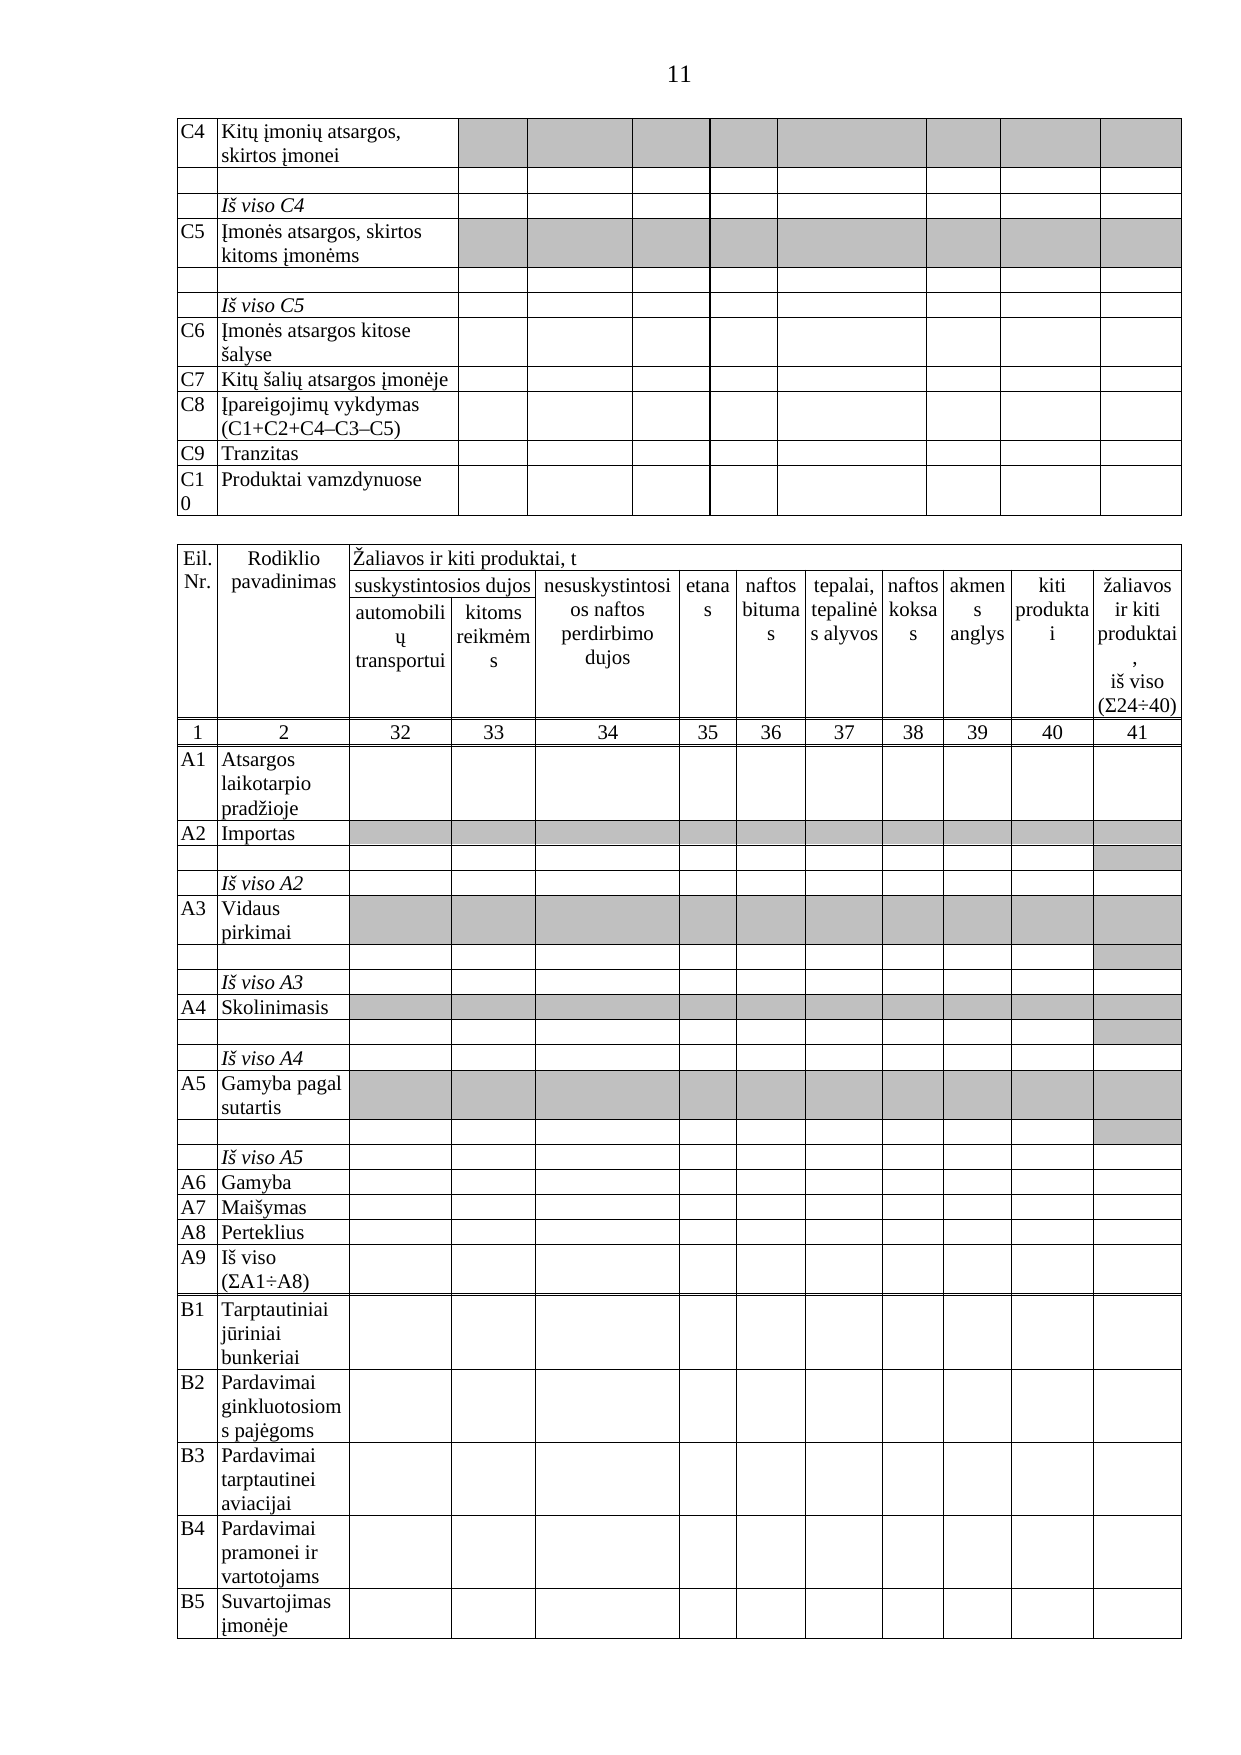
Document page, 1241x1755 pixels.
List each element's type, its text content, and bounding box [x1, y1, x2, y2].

table_cell [944, 1071, 1011, 1119]
table_cell [633, 194, 709, 217]
table_cell C10 [178, 466, 217, 514]
table_cell B5 [178, 1589, 217, 1637]
table_cell [944, 1120, 1011, 1144]
table_cell [737, 1296, 805, 1369]
table_cell [1094, 1195, 1181, 1219]
table_cell [218, 268, 458, 292]
table_cell [1012, 1145, 1093, 1169]
table_cell [350, 1120, 451, 1144]
table_cell A7 [178, 1195, 217, 1219]
table_cell [778, 119, 926, 167]
table_cell [1094, 1516, 1181, 1588]
table_cell [711, 441, 777, 465]
table_cell [1094, 871, 1181, 895]
table_cell [944, 1045, 1011, 1069]
table_cell [1094, 747, 1181, 819]
table_cell 35 [680, 720, 736, 744]
table_cell [218, 1020, 349, 1044]
table_cell Atsargos laikotarpio pradžioje [218, 747, 349, 819]
table_cell C4 [178, 119, 217, 167]
table_cell [1001, 392, 1100, 440]
table_cell [883, 1589, 943, 1637]
table_cell [737, 1145, 805, 1169]
table_cell 39 [944, 720, 1011, 744]
table_cell [883, 1245, 943, 1293]
table_cell [178, 1020, 217, 1044]
table_cell [806, 1195, 882, 1219]
table_cell [737, 945, 805, 969]
table_cell [927, 268, 1000, 292]
table_cell [452, 1170, 535, 1194]
table_cell Pardavimai pramonei ir vartotojams [218, 1516, 349, 1588]
table_cell automobilių transportui [350, 598, 451, 717]
table_cell Maišymas [218, 1195, 349, 1219]
table_cell [1001, 168, 1100, 192]
table_cell [778, 367, 926, 391]
table_cell [452, 747, 535, 819]
table_cell [883, 1370, 943, 1442]
table_cell [536, 1516, 679, 1588]
table_cell [778, 293, 926, 317]
table_cell [1094, 821, 1181, 844]
table_cell [680, 1296, 736, 1369]
table_cell [1094, 1170, 1181, 1194]
table_cell Produktai vamzdynuose [218, 466, 458, 514]
table_cell [1101, 318, 1181, 366]
table_cell [350, 1220, 451, 1244]
table_cell [737, 1020, 805, 1044]
table_cell [1101, 168, 1181, 192]
table_cell [536, 1145, 679, 1169]
table_cell [178, 194, 217, 217]
table_cell [927, 168, 1000, 192]
table_cell [806, 821, 882, 844]
table_cell [459, 392, 527, 440]
table_cell Iš viso A5 [218, 1145, 349, 1169]
table_cell [528, 119, 632, 167]
table_cell 2 [218, 720, 349, 744]
table_cell [1001, 318, 1100, 366]
table_cell [806, 1020, 882, 1044]
table_cell [178, 846, 217, 870]
table_cell [1094, 846, 1181, 870]
table_cell [1012, 1516, 1093, 1588]
table_cell [633, 441, 709, 465]
table_cell [633, 367, 709, 391]
table_cell [1001, 466, 1100, 514]
table_cell [944, 747, 1011, 819]
table_cell [927, 194, 1000, 217]
table_cell [883, 945, 943, 969]
table_cell 41 [1094, 720, 1181, 744]
table_cell [737, 1220, 805, 1244]
table_cell [452, 1370, 535, 1442]
table_cell [1001, 268, 1100, 292]
table_cell [350, 871, 451, 895]
table_cell suskystintosios dujos [350, 571, 535, 597]
table_cell [737, 995, 805, 1019]
table_cell [536, 1120, 679, 1144]
table_cell [350, 747, 451, 819]
table_cell [350, 1516, 451, 1588]
table_cell [680, 747, 736, 819]
table_cell [927, 466, 1000, 514]
table_cell [459, 219, 527, 267]
table_cell [178, 945, 217, 969]
table_cell [944, 1195, 1011, 1219]
table_cell [536, 1589, 679, 1637]
table_cell [806, 1170, 882, 1194]
table_cell [1012, 896, 1093, 944]
table_cell [711, 268, 777, 292]
table_cell [711, 318, 777, 366]
table_cell [528, 367, 632, 391]
table_cell Gamyba [218, 1170, 349, 1194]
table_cell naftos koksas [883, 571, 943, 717]
table_cell 37 [806, 720, 882, 744]
table_cell [452, 896, 535, 944]
table_cell [778, 466, 926, 514]
table_cell [806, 1443, 882, 1515]
table_cell [1001, 367, 1100, 391]
table_cell C9 [178, 441, 217, 465]
table_cell [944, 995, 1011, 1019]
table_cell [1012, 1170, 1093, 1194]
table_cell [633, 119, 709, 167]
table_cell [536, 1370, 679, 1442]
table_cell Vidaus pirkimai [218, 896, 349, 944]
table_cell [452, 1220, 535, 1244]
table_cell [883, 896, 943, 944]
table_cell [680, 1045, 736, 1069]
table_cell [1094, 1220, 1181, 1244]
table_cell [927, 318, 1000, 366]
table_cell [737, 1443, 805, 1515]
table_cell [944, 945, 1011, 969]
table_cell [350, 1020, 451, 1044]
table_cell [944, 846, 1011, 870]
table_cell [680, 1120, 736, 1144]
table_cell [350, 1045, 451, 1069]
table_cell [806, 1220, 882, 1244]
table_cell [1094, 1020, 1181, 1044]
table_cell [778, 168, 926, 192]
table_cell [1094, 1296, 1181, 1369]
table_cell [452, 1195, 535, 1219]
table_cell [452, 1443, 535, 1515]
table_cell B4 [178, 1516, 217, 1588]
table_cell [452, 1045, 535, 1069]
table_cell [536, 1443, 679, 1515]
table_cell [459, 168, 527, 192]
table_cell [528, 466, 632, 514]
table_cell [778, 318, 926, 366]
table_cell [1101, 219, 1181, 267]
table_cell Skolinimasis [218, 995, 349, 1019]
table_cell C8 [178, 392, 217, 440]
table_cell [452, 1020, 535, 1044]
table_cell [927, 367, 1000, 391]
table_cell [452, 871, 535, 895]
table_cell [178, 871, 217, 895]
table_cell [452, 846, 535, 870]
table_cell [944, 1296, 1011, 1369]
table_cell [1101, 194, 1181, 217]
table_cell [806, 747, 882, 819]
table_cell [806, 1589, 882, 1637]
table_cell [536, 846, 679, 870]
table_cell [883, 1443, 943, 1515]
table_cell [806, 970, 882, 994]
table_cell [711, 119, 777, 167]
table_cell [680, 1145, 736, 1169]
table_cell 36 [737, 720, 805, 744]
table_cell 33 [452, 720, 535, 744]
table_cell [1012, 945, 1093, 969]
table_cell [528, 219, 632, 267]
table_cell [680, 1443, 736, 1515]
table_cell [806, 995, 882, 1019]
table_cell [806, 896, 882, 944]
table_cell [1094, 1145, 1181, 1169]
table_cell [178, 268, 217, 292]
table_cell [680, 871, 736, 895]
table_cell [1101, 441, 1181, 465]
table_cell Gamyba pagal sutartis [218, 1071, 349, 1119]
table_cell [883, 995, 943, 1019]
table_cell [680, 1245, 736, 1293]
table_cell A1 [178, 747, 217, 819]
table_cell [1012, 1370, 1093, 1442]
table_cell [806, 1296, 882, 1369]
table_cell [459, 466, 527, 514]
table_cell [680, 1071, 736, 1119]
table_cell [350, 1589, 451, 1637]
table_cell [737, 747, 805, 819]
table_cell Iš viso A2 [218, 871, 349, 895]
table_cell [528, 168, 632, 192]
table_cell [350, 970, 451, 994]
table_cell [1094, 995, 1181, 1019]
table_cell [633, 219, 709, 267]
table_cell 40 [1012, 720, 1093, 744]
table_cell [1094, 1589, 1181, 1637]
table_cell [459, 119, 527, 167]
table_cell [944, 821, 1011, 844]
table_cell [680, 1170, 736, 1194]
table_cell [737, 896, 805, 944]
table_cell [452, 970, 535, 994]
table_cell Iš viso (ΣA1÷A8) [218, 1245, 349, 1293]
table_cell žaliavos ir kiti produktai, iš viso (Σ24÷40) [1094, 571, 1181, 717]
table_cell [883, 970, 943, 994]
table_cell [528, 392, 632, 440]
table_cell [883, 821, 943, 844]
table_cell [883, 1120, 943, 1144]
table_cell Importas [218, 821, 349, 844]
table_cell [1094, 1120, 1181, 1144]
table_cell [528, 194, 632, 217]
table_cell [680, 1020, 736, 1044]
table_cell [806, 1516, 882, 1588]
table_cell [536, 1220, 679, 1244]
table_cell [528, 441, 632, 465]
table_cell B2 [178, 1370, 217, 1442]
table_cell [1012, 1071, 1093, 1119]
table_cell [459, 293, 527, 317]
table_cell [806, 1045, 882, 1069]
table_cell [218, 846, 349, 870]
table_cell C6 [178, 318, 217, 366]
table_cell [350, 1071, 451, 1119]
table_cell [452, 1071, 535, 1119]
table_cell [536, 1020, 679, 1044]
table_cell [711, 293, 777, 317]
table_cell [536, 1045, 679, 1069]
table_cell 32 [350, 720, 451, 744]
table_cell [1001, 441, 1100, 465]
table_cell Iš viso A4 [218, 1045, 349, 1069]
table_cell [633, 268, 709, 292]
table_cell Pardavimai tarptautinei aviacijai [218, 1443, 349, 1515]
table_cell [806, 871, 882, 895]
table_cell [459, 268, 527, 292]
table_cell [680, 970, 736, 994]
table_cell [528, 318, 632, 366]
table_cell [350, 821, 451, 844]
table_cell [806, 1245, 882, 1293]
table_cell A8 [178, 1220, 217, 1244]
table_cell [806, 1370, 882, 1442]
table_cell [737, 1516, 805, 1588]
table_cell A9 [178, 1245, 217, 1293]
table_cell [680, 995, 736, 1019]
table_cell kitoms reikmėms [452, 598, 535, 717]
table_cell [737, 1245, 805, 1293]
table_cell [178, 293, 217, 317]
table_cell [350, 846, 451, 870]
table_cell nesuskystintosios naftos perdirbimo dujos [536, 571, 679, 717]
table_cell Suvartojimas įmonėje [218, 1589, 349, 1637]
table_cell [1094, 1443, 1181, 1515]
table_cell [536, 970, 679, 994]
table_cell [350, 995, 451, 1019]
table_cell [927, 119, 1000, 167]
table_cell [350, 1170, 451, 1194]
table_header Rodiklio pavadinimas [218, 545, 349, 717]
table_cell [883, 1170, 943, 1194]
table_cell [178, 168, 217, 192]
table_cell [806, 846, 882, 870]
table_cell [927, 293, 1000, 317]
table_cell [927, 219, 1000, 267]
table_cell [1101, 119, 1181, 167]
table_cell [778, 392, 926, 440]
table_cell [944, 1220, 1011, 1244]
table_cell [452, 945, 535, 969]
table_cell [944, 1589, 1011, 1637]
table_cell [944, 1170, 1011, 1194]
table_header Žaliavos ir kiti produktai, t [350, 545, 1181, 569]
table_cell 34 [536, 720, 679, 744]
table_cell [452, 1145, 535, 1169]
table_cell [1012, 1589, 1093, 1637]
table_cell [737, 1045, 805, 1069]
table_cell [350, 945, 451, 969]
table_cell [1094, 1045, 1181, 1069]
table_cell Tarptautiniai jūriniai bunkeriai [218, 1296, 349, 1369]
table_cell [536, 1296, 679, 1369]
table_cell [737, 1170, 805, 1194]
table_cell [1101, 293, 1181, 317]
table_cell [459, 441, 527, 465]
table_cell [1001, 119, 1100, 167]
table_cell [737, 1120, 805, 1144]
table_cell [350, 1370, 451, 1442]
table_cell [1012, 871, 1093, 895]
table_cell [536, 1170, 679, 1194]
table_cell [944, 896, 1011, 944]
table_cell naftos bitumas [737, 571, 805, 717]
table_cell [452, 1120, 535, 1144]
table_cell [1094, 1370, 1181, 1442]
table_cell [1094, 1071, 1181, 1119]
table_cell [737, 1195, 805, 1219]
table_cell Įpareigojimų vykdymas (C1+C2+C4–C3–C5) [218, 392, 458, 440]
table_cell Perteklius [218, 1220, 349, 1244]
table_cell [528, 293, 632, 317]
table_cell [883, 1020, 943, 1044]
table_cell [536, 945, 679, 969]
table_cell [536, 1071, 679, 1119]
table_cell [350, 1195, 451, 1219]
table_cell [883, 1071, 943, 1119]
table_cell [1012, 821, 1093, 844]
table_cell [711, 194, 777, 217]
table_cell [778, 194, 926, 217]
table_cell B1 [178, 1296, 217, 1369]
table_cell [178, 970, 217, 994]
table_cell [1012, 995, 1093, 1019]
table_cell [680, 1370, 736, 1442]
table_cell [883, 747, 943, 819]
table_cell [778, 441, 926, 465]
table_cell [528, 268, 632, 292]
table_cell [1012, 1220, 1093, 1244]
table_cell C7 [178, 367, 217, 391]
table_cell [218, 945, 349, 969]
table_cell [536, 821, 679, 844]
table_cell [737, 846, 805, 870]
table_cell kiti produktai [1012, 571, 1093, 717]
table_cell [680, 945, 736, 969]
table_cell [1012, 1443, 1093, 1515]
table_cell [452, 1296, 535, 1369]
table_cell [806, 1120, 882, 1144]
table_cell [536, 896, 679, 944]
table_cell [927, 392, 1000, 440]
table_cell [452, 1516, 535, 1588]
table_cell [633, 392, 709, 440]
table_cell [1001, 194, 1100, 217]
table_cell Iš viso C5 [218, 293, 458, 317]
table_cell [459, 194, 527, 217]
table_cell [1101, 268, 1181, 292]
table_cell [1094, 1245, 1181, 1293]
table_cell [778, 219, 926, 267]
table_cell [883, 1145, 943, 1169]
table_cell [737, 1589, 805, 1637]
table_cell [944, 1516, 1011, 1588]
table_cell [883, 871, 943, 895]
table_cell [350, 896, 451, 944]
table_cell Kitų įmonių atsargos, skirtos įmonei [218, 119, 458, 167]
table_cell [536, 1245, 679, 1293]
table_cell [711, 219, 777, 267]
table_cell [1012, 1120, 1093, 1144]
table_cell C5 [178, 219, 217, 267]
table_cell Tranzitas [218, 441, 458, 465]
table_cell [633, 466, 709, 514]
table_cell Iš viso C4 [218, 194, 458, 217]
table_cell [806, 1145, 882, 1169]
table_cell [633, 293, 709, 317]
table_cell [711, 466, 777, 514]
table_cell [1012, 970, 1093, 994]
table_cell [711, 168, 777, 192]
table_cell [218, 1120, 349, 1144]
table_cell [806, 1071, 882, 1119]
table_cell [711, 367, 777, 391]
table_cell Pardavimai ginkluotosioms pajėgoms [218, 1370, 349, 1442]
table_cell [1012, 1195, 1093, 1219]
table_cell [944, 1020, 1011, 1044]
table_cell akmens anglys [944, 571, 1011, 717]
table_cell A4 [178, 995, 217, 1019]
table_cell [452, 995, 535, 1019]
table_cell A5 [178, 1071, 217, 1119]
table_cell [1012, 1045, 1093, 1069]
table_cell [1012, 846, 1093, 870]
table_cell A6 [178, 1170, 217, 1194]
table_cell [452, 1245, 535, 1293]
table_cell [536, 1195, 679, 1219]
table_cell [737, 1071, 805, 1119]
table_cell [680, 1589, 736, 1637]
table_cell [883, 846, 943, 870]
table_cell [737, 871, 805, 895]
table_cell etanas [680, 571, 736, 717]
table_cell [178, 1145, 217, 1169]
table_cell A3 [178, 896, 217, 944]
table_cell [178, 1120, 217, 1144]
table_cell tepalai, tepalinės alyvos [806, 571, 882, 717]
table_cell [778, 268, 926, 292]
table_cell [633, 168, 709, 192]
table_cell [536, 871, 679, 895]
table_cell B3 [178, 1443, 217, 1515]
table_cell [218, 168, 458, 192]
table_cell [944, 1245, 1011, 1293]
table_cell [1101, 466, 1181, 514]
table_cell 38 [883, 720, 943, 744]
table_cell A2 [178, 821, 217, 844]
table_cell [883, 1045, 943, 1069]
table_cell [452, 1589, 535, 1637]
table_header Eil. Nr. [178, 545, 217, 717]
table_cell [680, 1220, 736, 1244]
table_cell [178, 1045, 217, 1069]
table_cell [680, 821, 736, 844]
table_cell [680, 1516, 736, 1588]
table_cell [459, 318, 527, 366]
table_cell [737, 970, 805, 994]
table_cell [633, 318, 709, 366]
table_cell [1094, 945, 1181, 969]
table_cell [350, 1145, 451, 1169]
table_cell [1001, 219, 1100, 267]
table_cell Kitų šalių atsargos įmonėje [218, 367, 458, 391]
table_cell Iš viso A3 [218, 970, 349, 994]
table_cell [1094, 896, 1181, 944]
table_cell [1094, 970, 1181, 994]
table_cell [1101, 367, 1181, 391]
table_cell [927, 441, 1000, 465]
table_cell [806, 945, 882, 969]
table_cell [1012, 747, 1093, 819]
table_cell [737, 1370, 805, 1442]
table_cell [883, 1296, 943, 1369]
table_cell 1 [178, 720, 217, 744]
table_cell [883, 1220, 943, 1244]
table_cell [680, 846, 736, 870]
table_cell [452, 821, 535, 844]
table_cell Įmonės atsargos kitose šalyse [218, 318, 458, 366]
table_cell [350, 1245, 451, 1293]
table_cell [350, 1443, 451, 1515]
table_cell [883, 1195, 943, 1219]
table_cell [536, 747, 679, 819]
table_cell [711, 392, 777, 440]
table_cell [944, 1443, 1011, 1515]
table_cell [1012, 1245, 1093, 1293]
table_cell [1012, 1020, 1093, 1044]
table_cell [680, 896, 736, 944]
table_cell [1101, 392, 1181, 440]
table_cell [1012, 1296, 1093, 1369]
table_cell [1001, 293, 1100, 317]
table_cell [350, 1296, 451, 1369]
table_cell [737, 821, 805, 844]
table_cell [459, 367, 527, 391]
table_cell [944, 1145, 1011, 1169]
table_cell [944, 871, 1011, 895]
table_cell Įmonės atsargos, skirtos kitoms įmonėms [218, 219, 458, 267]
table_cell [944, 970, 1011, 994]
table_cell [536, 995, 679, 1019]
table_cell [944, 1370, 1011, 1442]
table_cell [883, 1516, 943, 1588]
table_cell [680, 1195, 736, 1219]
